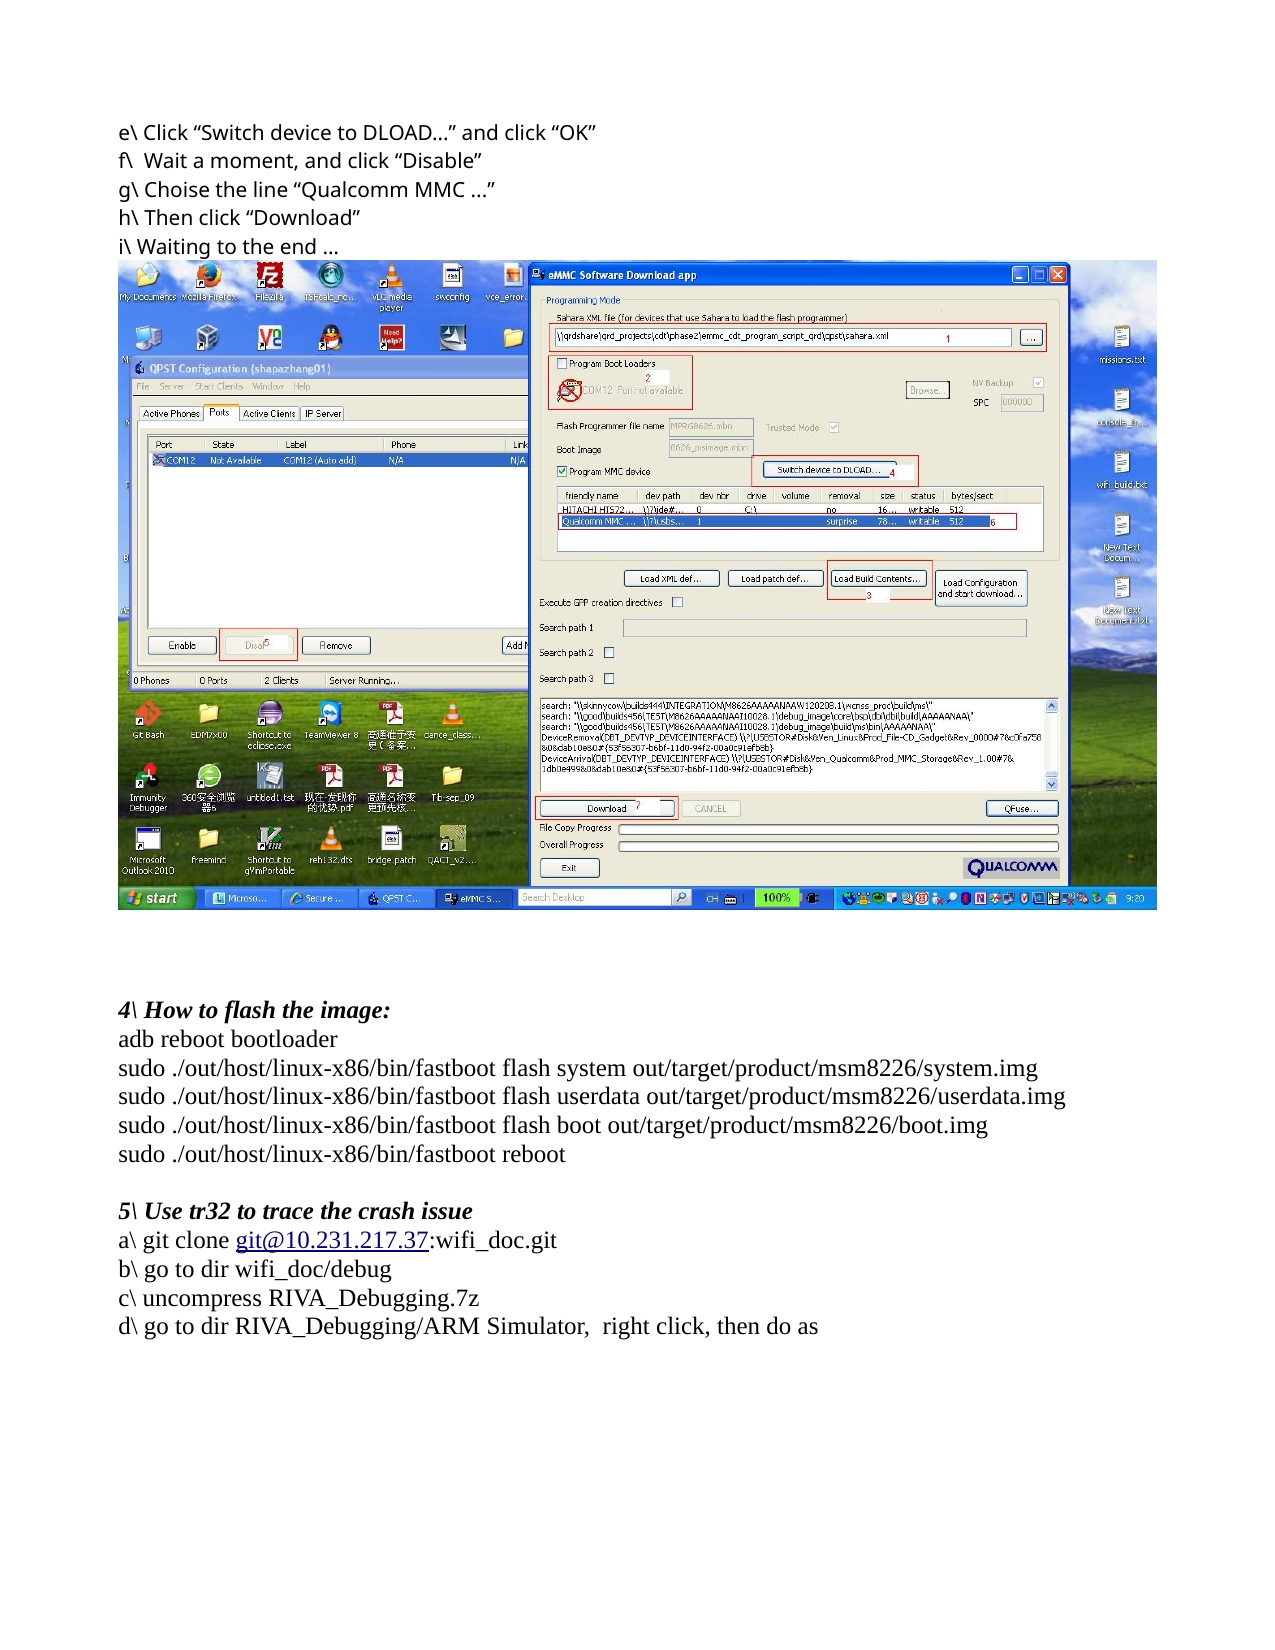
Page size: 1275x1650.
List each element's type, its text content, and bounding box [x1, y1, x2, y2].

text sudo ./out/host/linux-x86/bin/fastboot flash boot out/target/product/msm8226/boot.img [118, 1110, 1157, 1139]
text e\ Click “Switch device to DLOAD...” and click “OK” [118, 118, 1157, 147]
text sudo ./out/host/linux-x86/bin/fastboot flash userdata out/target/product/msm8226/userdata.img [118, 1081, 1157, 1110]
text sudo ./out/host/linux-x86/bin/fastboot reboot [118, 1139, 1157, 1168]
text g\ Choise the line “Qualcomm MMC ...” [118, 175, 1157, 203]
text b\ go to dir wifi_doc/debug [118, 1254, 1157, 1283]
text c\ uncompress RIVA_Debugging.7z [118, 1283, 1157, 1311]
text 5\ Use tr32 to trace the crash issue [118, 1196, 1157, 1225]
picture [118, 260, 1157, 910]
text a\ git clone git@10.231.217.37:wifi_doc.git [118, 1225, 1157, 1254]
text adb reboot bootloader [118, 1024, 1157, 1053]
text h\ Then click “Download” [118, 203, 1157, 232]
text d\ go to dir RIVA_Debugging/ARM Simulator, right click, then do as [118, 1311, 1157, 1340]
text sudo ./out/host/linux-x86/bin/fastboot flash system out/target/product/msm8226/system.img [118, 1053, 1157, 1081]
text i\ Waiting to the end … [118, 232, 1157, 260]
text f\ Wait a moment, and click “Disable” [118, 147, 1157, 175]
text 4\ How to flash the image: [118, 995, 1157, 1024]
